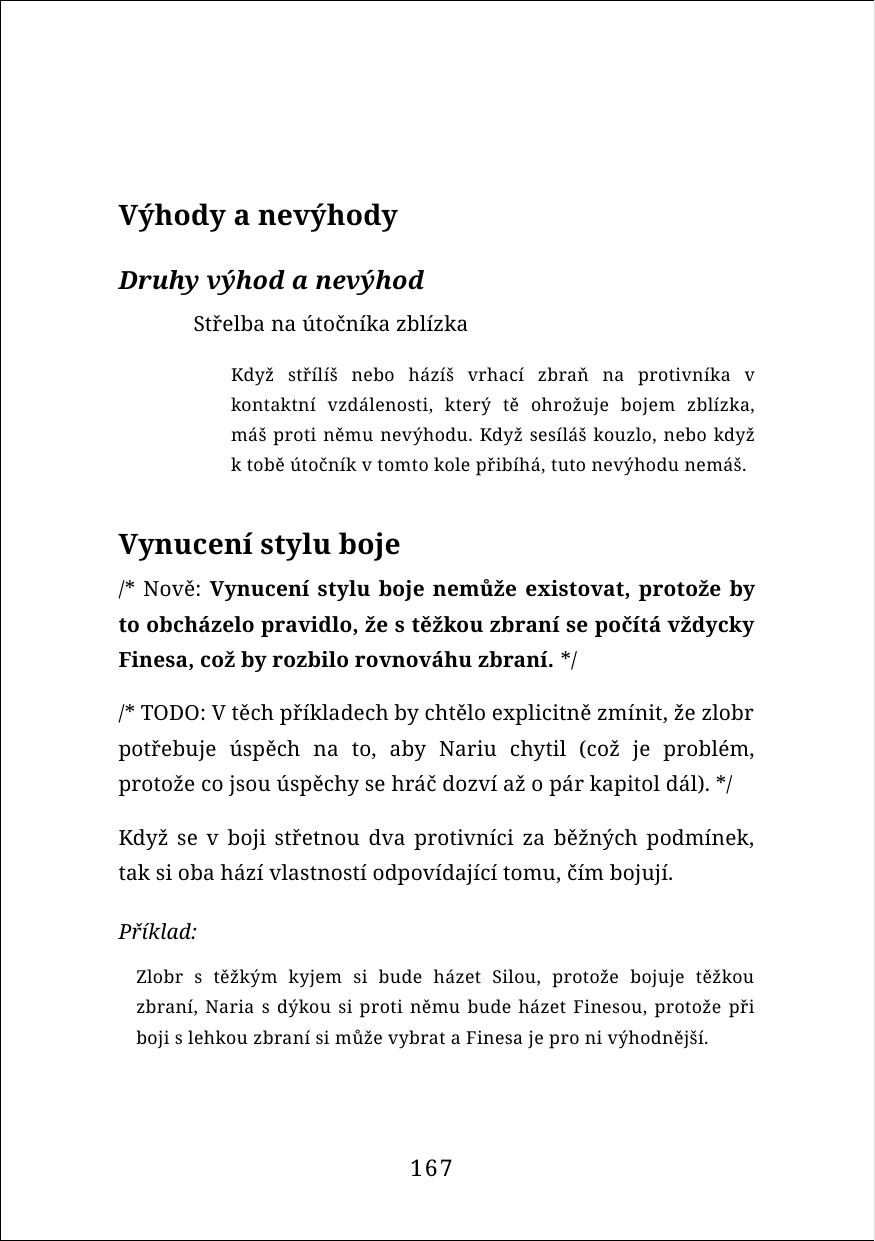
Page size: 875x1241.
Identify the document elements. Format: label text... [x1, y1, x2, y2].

text Příklad: [118, 917, 756, 946]
subtitle Vynucení stylu boje [118, 524, 756, 562]
list Střelba na útočníka zblízka [156, 309, 756, 337]
text Když se v boji střetnou dva protivníci za běžných podmínek, tak si oba hází vlastností odpovídající tomu, čím bojují. [118, 823, 756, 887]
text /* TODO: V těch příkladech by chtělo explicitně zmínit, že zlobr potřebuje úspěch na to, aby Nariu chytil (což je problém, protože co jsou úspěchy se hráč dozví až o pár kapitol dál). */ [118, 698, 756, 798]
list Když střílíš nebo házíš vrhací zbraň na protivníka v kontaktní vzdálenosti, který tě ohrožuje bojem zblízka, máš proti němu nevýhodu. Když sesíláš kouzlo, nebo když k tobě útočník v tomto kole přibíhá, tuto nevýhodu nemáš. [193, 362, 756, 477]
subtitle Výhody a nevýhody [118, 195, 756, 233]
text /* Nově: Vynucení stylu boje nemůže existovat, protože by to obcházelo pravidlo, že s těžkou zbraní se počítá vždycky Finesa, což by rozbilo rovnováhu zbraní. */ [118, 574, 756, 674]
subtitle Druhy výhod a nevýhod [118, 263, 756, 297]
text Zlobr s těžkým kyjem si bude házet Silou, protože bojuje těžkou zbraní, Naria s dýkou si proti němu bude házet Finesou, protože při boji s lehkou zbraní si může vybrat a Finesa je pro ni výhodnější. [136, 965, 756, 1049]
